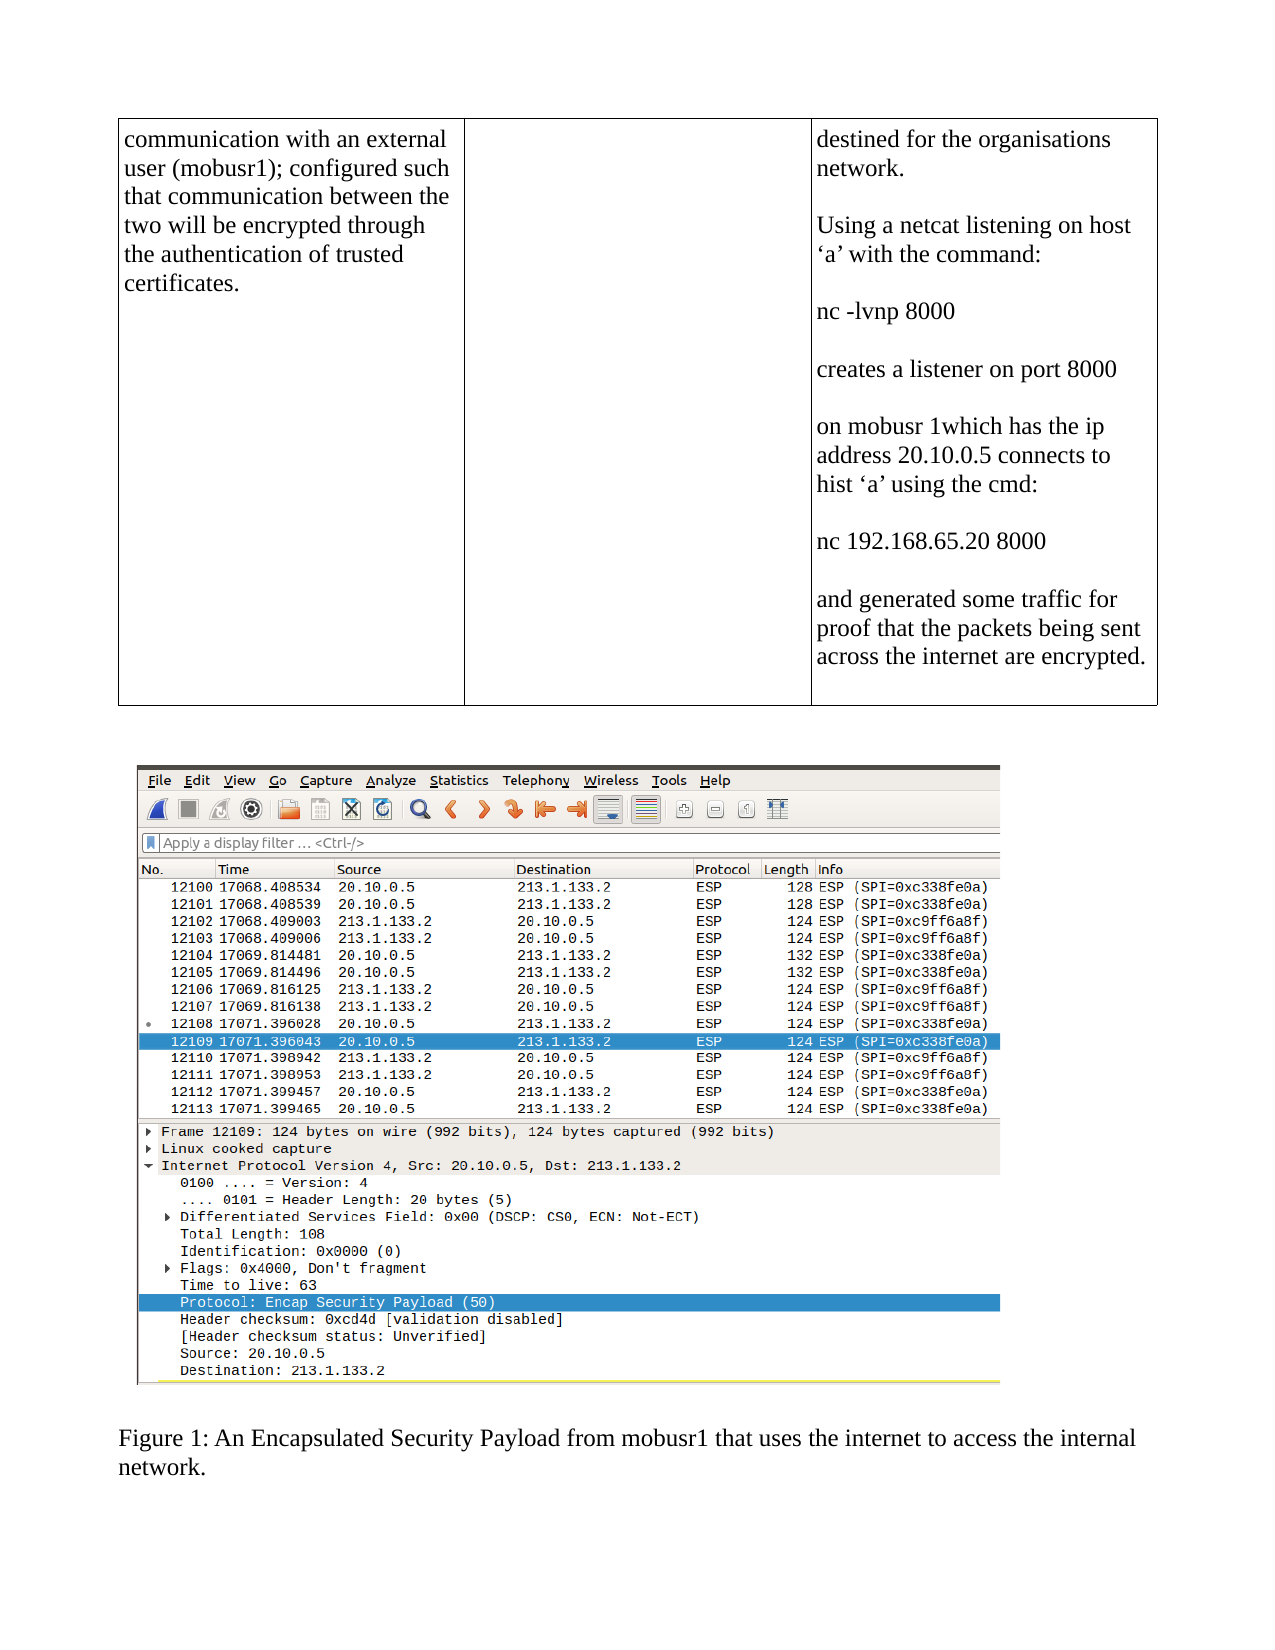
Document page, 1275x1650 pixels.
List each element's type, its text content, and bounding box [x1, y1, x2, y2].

table_cell [465, 119, 811, 705]
picture [136, 765, 1001, 1385]
table_cell destined for the organisations network. Using a netcat listening on host ‘a’ with the command: nc -lvnp 8000 creates a listener on port 8000 on mobusr 1which has the ip address 20.10.0.5 connects to hist ‘a’ using the cmd: nc 192.168.65.20 8000 and generated some traffic for proof that the packets being sent across the internet are encrypted. [812, 119, 1157, 705]
text Figure 1: An Encapsulated Security Payload from mobusr1 that uses the internet to access the internal network. [118, 1423, 1157, 1481]
table_cell communication with an external user (mobusr1); configured such that communication between the two will be encrypted through the authentication of trusted certificates. [119, 119, 464, 705]
